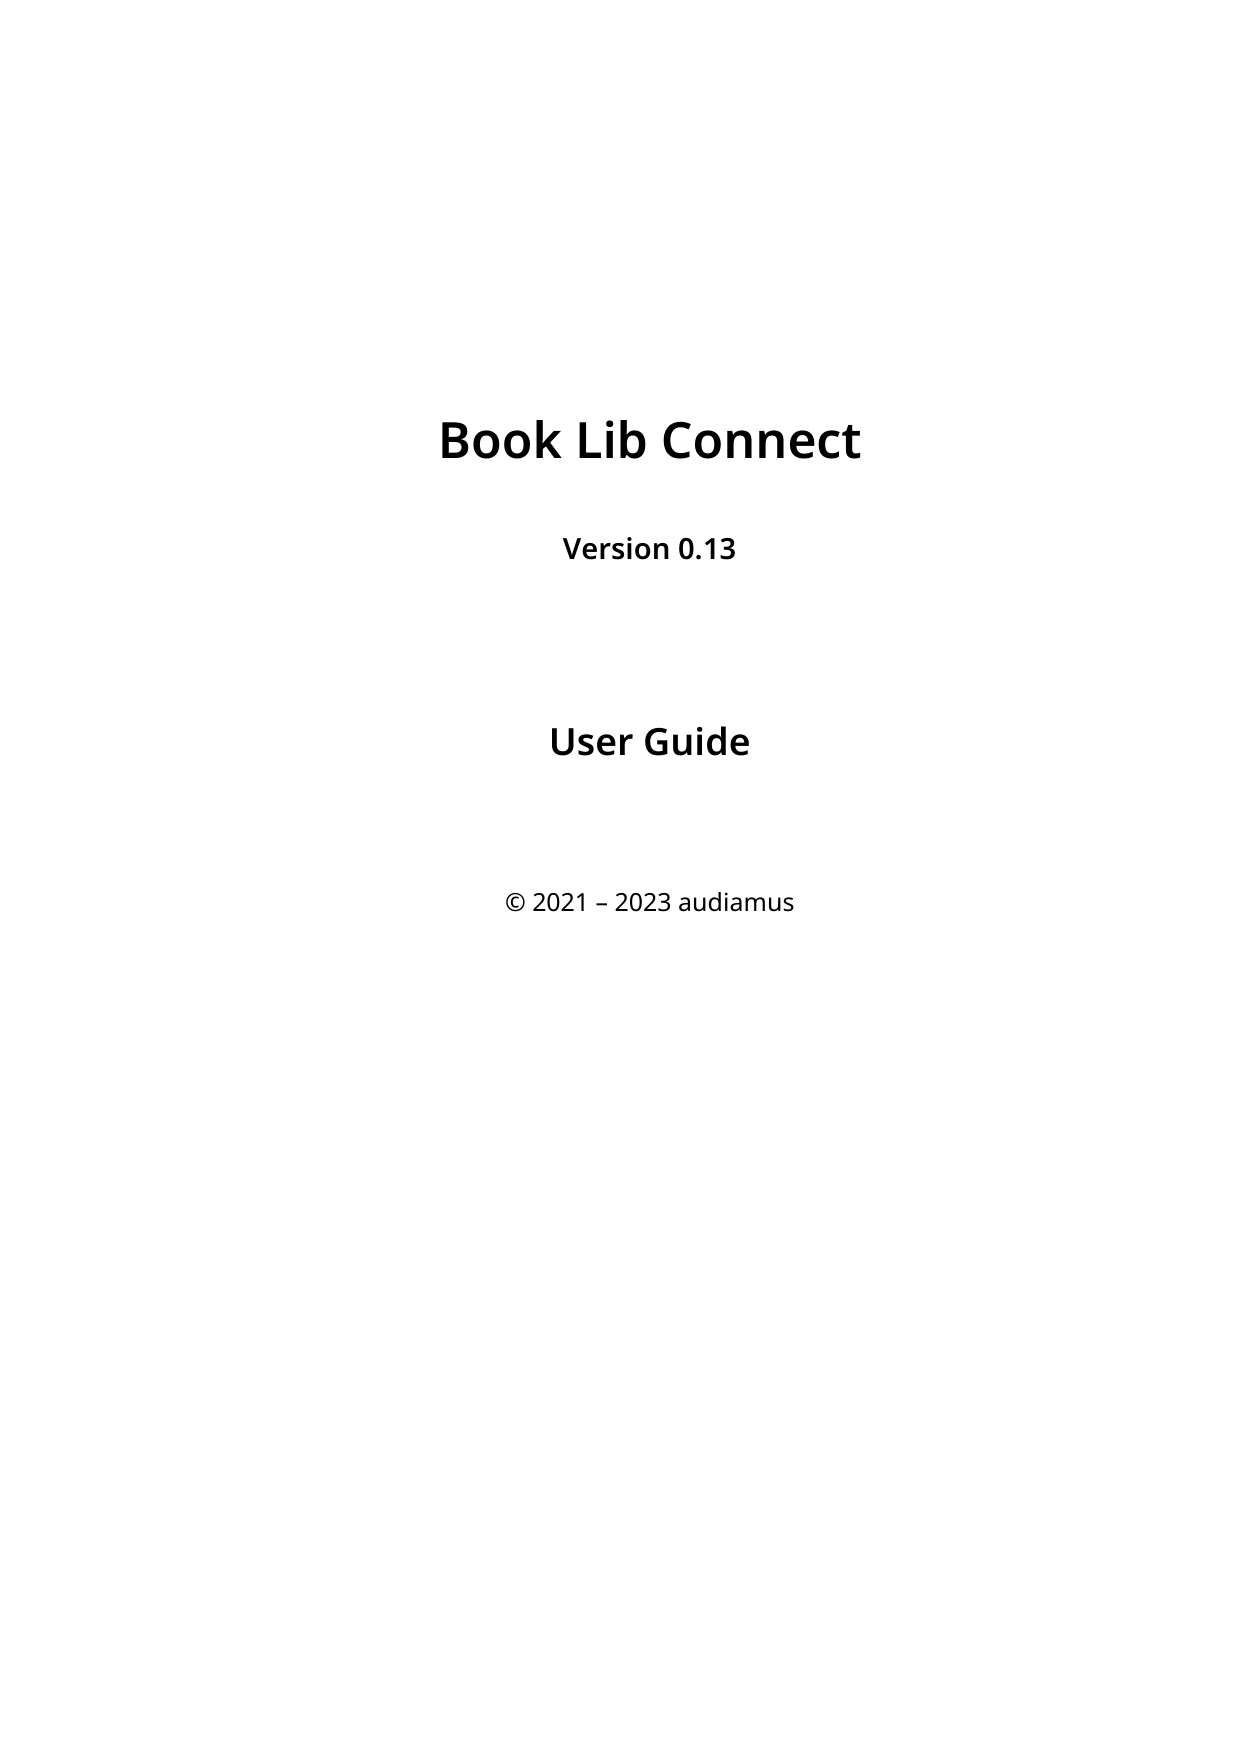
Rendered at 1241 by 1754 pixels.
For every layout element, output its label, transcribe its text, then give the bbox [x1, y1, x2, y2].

text © 2021 – 2023 audiamus [148, 884, 1152, 918]
subtitle User Guide [148, 715, 1152, 766]
subtitle Version 0.13 [148, 528, 1152, 568]
title Book Lib Connect [148, 405, 1152, 473]
